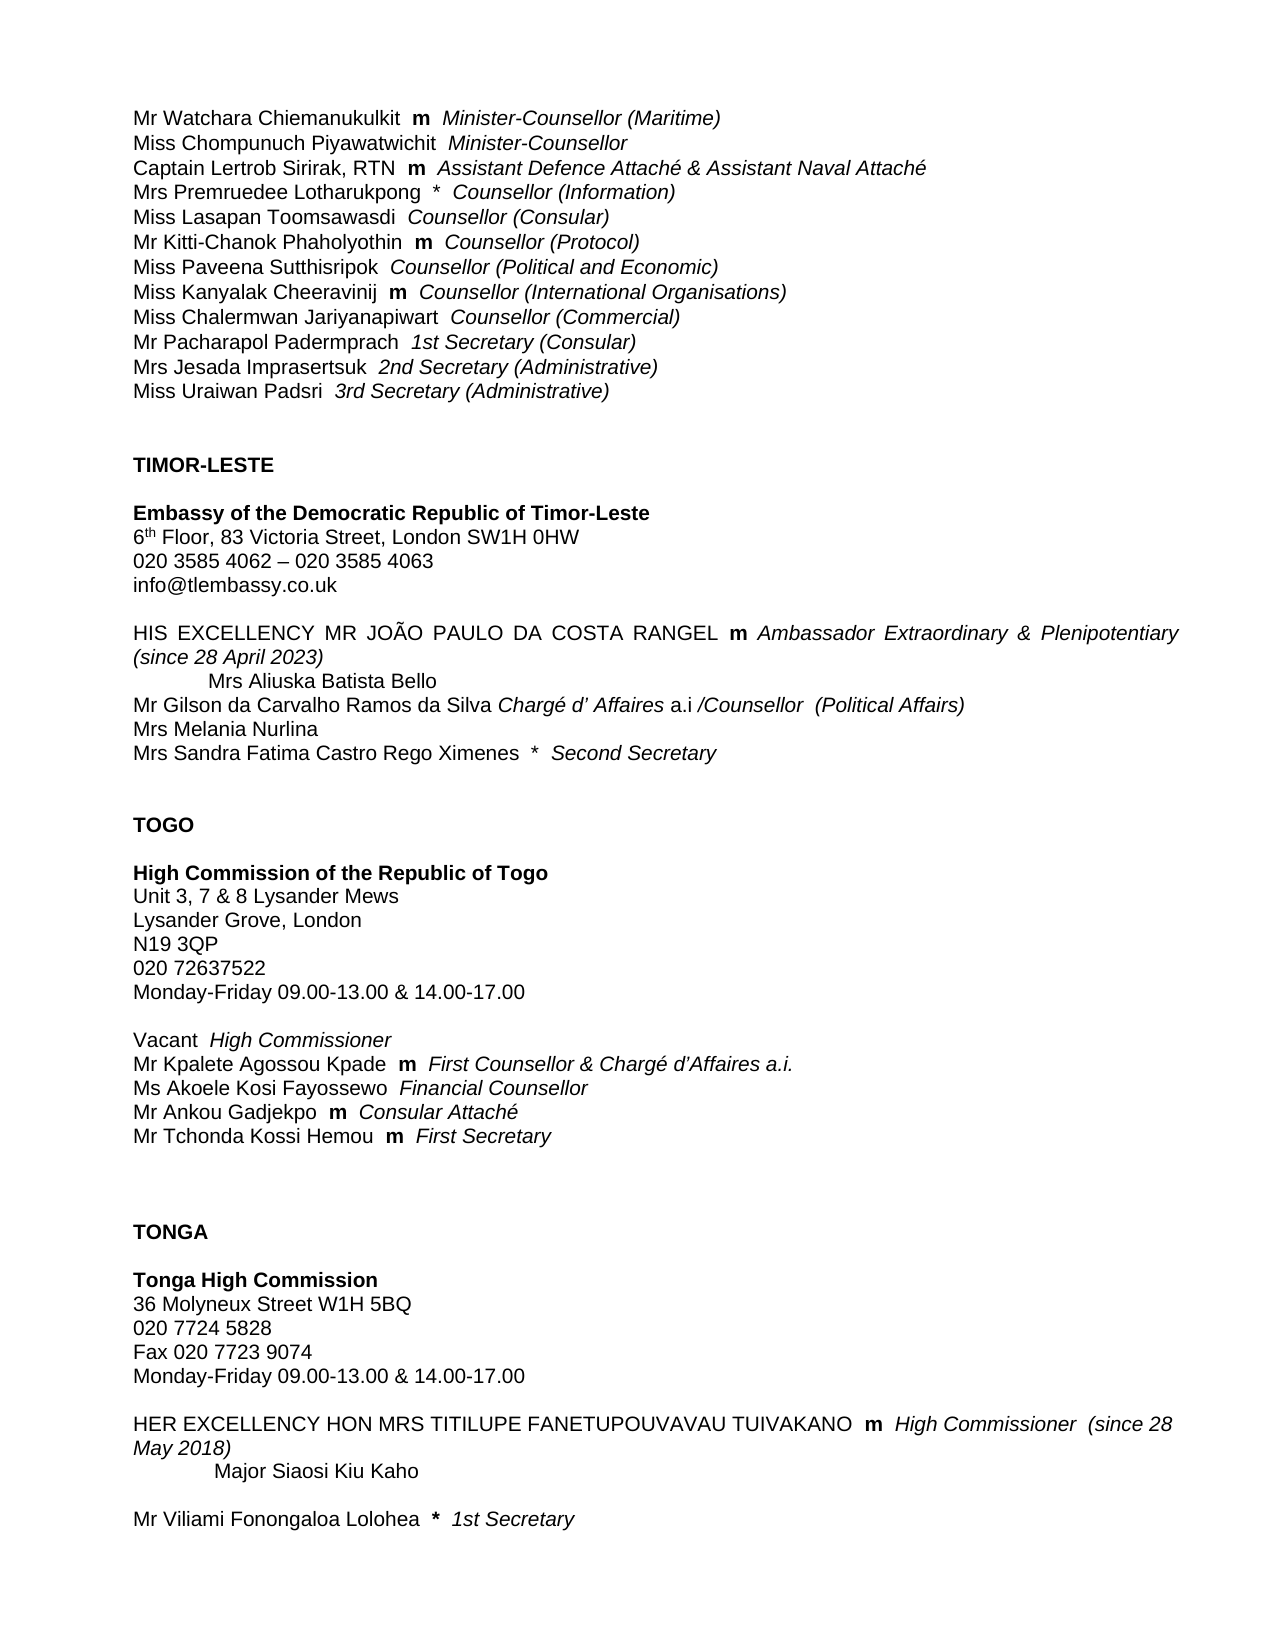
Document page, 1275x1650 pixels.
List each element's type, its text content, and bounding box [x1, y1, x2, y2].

text Fax 020 7723 9074 [133, 1339, 1181, 1363]
text Mr Ankou Gadjekpo m Consular Attaché [133, 1100, 1181, 1124]
text 020 72637522 [133, 956, 1181, 980]
text Monday-Friday 09.00-13.00 & 14.00-17.00 [133, 1363, 1181, 1387]
text Miss Chalermwan Jariyanapiwart Counsellor (Commercial) [133, 305, 1181, 329]
text Mrs Premruedee Lotharukpong * Counsellor (Information) [133, 180, 1181, 204]
text 6th Floor, 83 Victoria Street, London SW1H 0HW [133, 525, 1181, 549]
text Miss Paveena Sutthisripok Counsellor (Political and Economic) [133, 255, 1181, 279]
text 36 Molyneux Street W1H 5BQ [133, 1292, 1181, 1316]
text Monday-Friday 09.00-13.00 & 14.00-17.00 [133, 980, 1181, 1004]
text info@tlembassy.co.uk [133, 573, 1181, 597]
text Tonga High Commission [133, 1268, 1181, 1292]
text Lysander Grove, London [133, 908, 1181, 932]
text TONGA [133, 1220, 1181, 1244]
text Major Siaosi Kiu Kaho [133, 1459, 1181, 1483]
text Ms Akoele Kosi Fayossewo Financial Counsellor [133, 1076, 1181, 1100]
text TIMOR-LESTE [133, 453, 1181, 477]
text Mrs Melania Nurlina [133, 717, 1181, 741]
text N19 3QP [133, 932, 1181, 956]
text Vacant High Commissioner [133, 1028, 1181, 1052]
text Mr Kitti-Chanok Phaholyothin m Counsellor (Protocol) [133, 230, 1181, 254]
text Mr Kpalete Agossou Kpade m First Counsellor & Chargé d’Affaires a.i. [133, 1052, 1181, 1076]
text High Commission of the Republic of Togo [133, 860, 1181, 884]
text Unit 3, 7 & 8 Lysander Mews [133, 884, 1181, 908]
text Embassy of the Democratic Republic of Timor-Leste [133, 501, 1181, 525]
text Mrs Sandra Fatima Castro Rego Ximenes * Second Secretary [133, 741, 1181, 764]
text Captain Lertrob Sirirak, RTN m Assistant Defence Attaché & Assistant Naval Attaché [133, 155, 1181, 179]
text Miss Lasapan Toomsawasdi Counsellor (Consular) [133, 205, 1181, 229]
text Mrs Aliuska Batista Bello [208, 669, 1181, 693]
text Mrs Jesada Imprasertsuk 2nd Secretary (Administrative) [133, 354, 1181, 378]
text 020 3585 4062 – 020 3585 4063 [133, 549, 1181, 573]
text Miss Chompunuch Piyawatwichit Minister-Counsellor [133, 130, 1181, 154]
text His EXCEllency Mr joÃo paulo da costa rangel m Ambassador Extraordinary & Plenipotentiary (since 28 April 2023) [133, 621, 1181, 669]
text Miss Kanyalak Cheeravinij m Counsellor (International Organisations) [133, 280, 1181, 304]
text Mr Tchonda Kossi Hemou m First Secretary [133, 1124, 1181, 1148]
text Miss Uraiwan Padsri 3rd Secretary (Administrative) [133, 379, 1181, 403]
text TOGO [133, 812, 1181, 836]
text 020 7724 5828 [133, 1316, 1181, 1339]
text Mr Pacharapol Padermprach 1st Secretary (Consular) [133, 329, 1181, 353]
text HER EXCELLENCY HON MRS TITILUPE FANETUPOUVAVAU TUIVAKANO m High Commissioner (since 28 May 2018) [133, 1411, 1181, 1459]
text Mr Watchara Chiemanukulkit m Minister-Counsellor (Maritime) [133, 106, 1181, 129]
text Mr Gilson da Carvalho Ramos da Silva Chargé d’ Affaires a.i /Counsellor (Political Affairs) [133, 693, 1181, 717]
text Mr Viliami Fonongaloa Lolohea * 1st Secretary [133, 1507, 1181, 1531]
